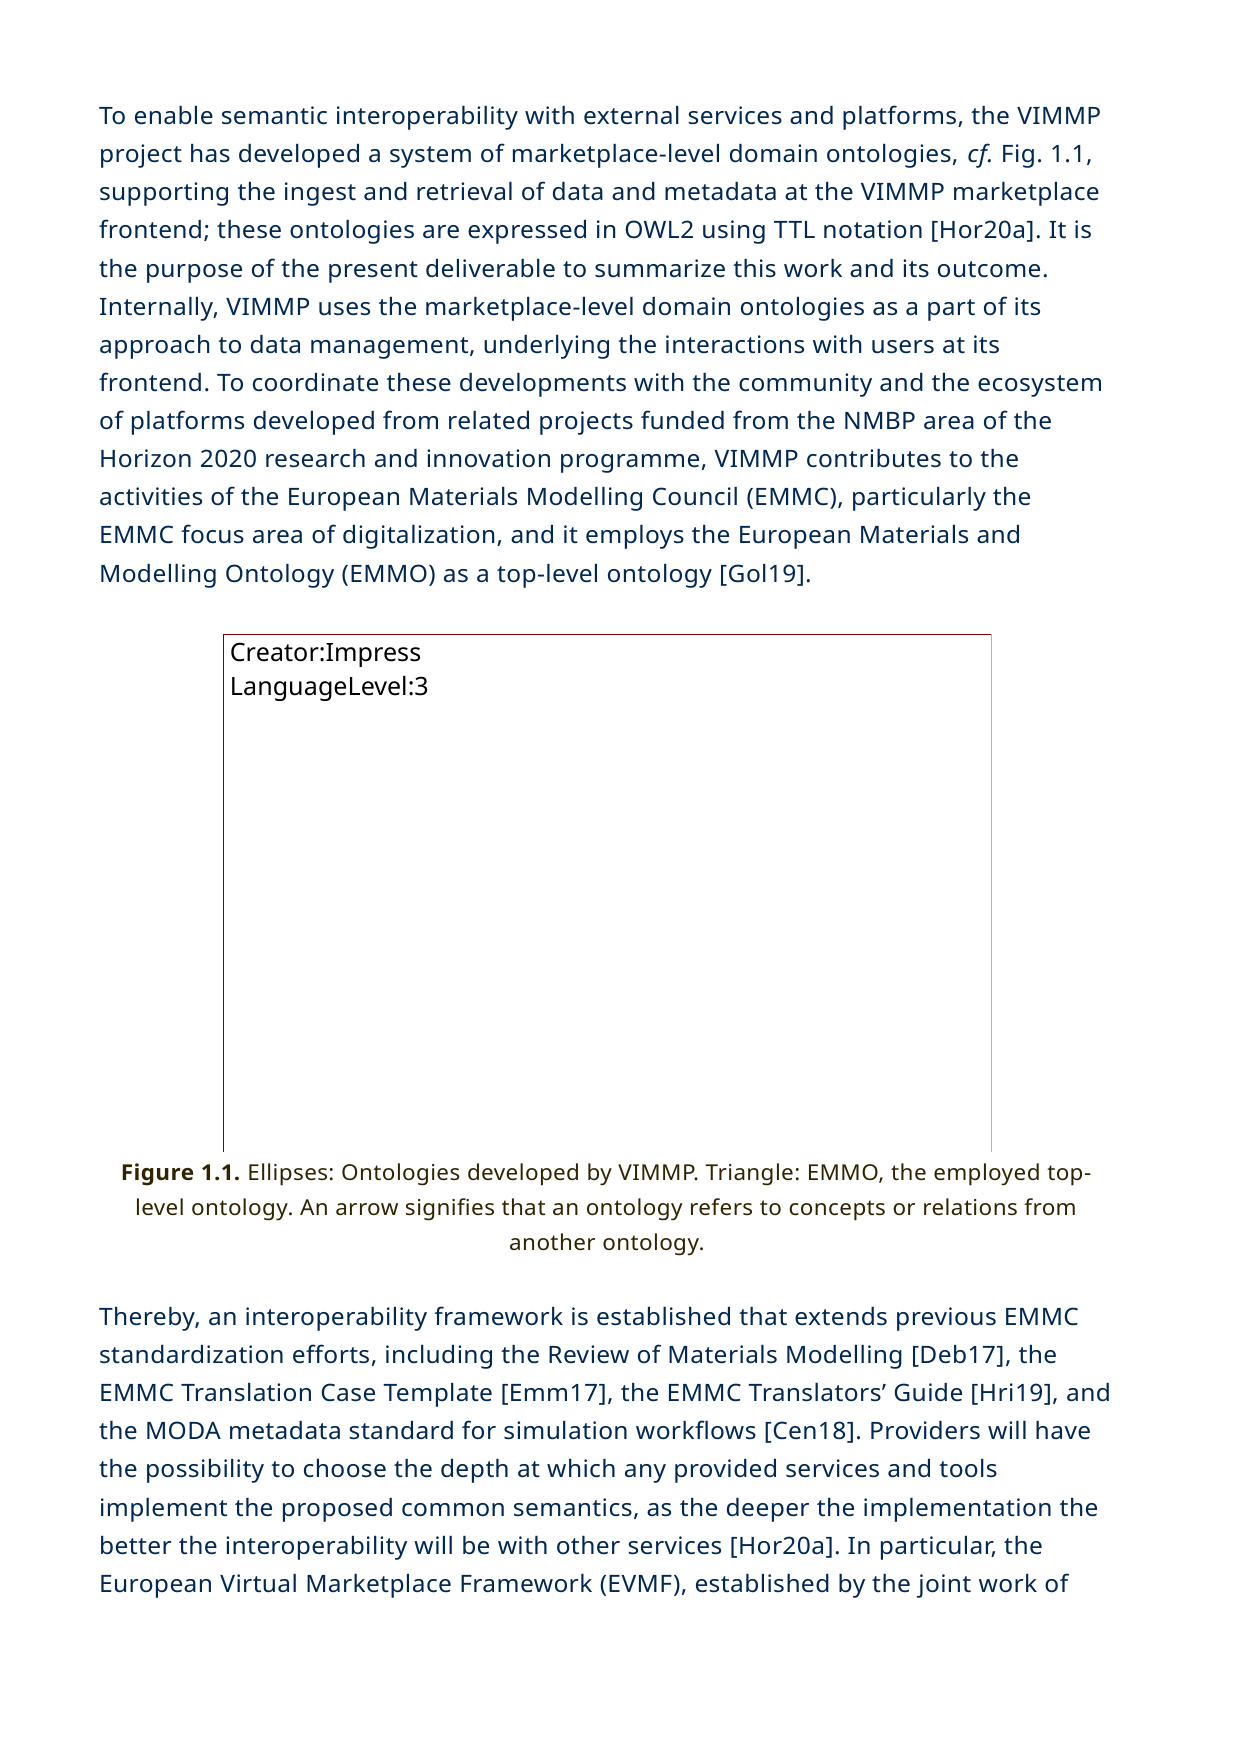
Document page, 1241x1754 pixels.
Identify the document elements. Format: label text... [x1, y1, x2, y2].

text To enable semantic interoperability with external services and platforms, the VIMMP project has developed a system of marketplace-level domain ontologies, cf. Fig. 1.1, supporting the ingest and retrieval of data and metadata at the VIMMP marketplace frontend; these ontologies are expressed in OWL2 using TTL notation [Hor20a]. It is the purpose of the present deliverable to summarize this work and its outcome. Internally, VIMMP uses the marketplace-level domain ontologies as a part of its approach to data management, underlying the interactions with users at its frontend. To coordinate these developments with the community and the ecosystem of platforms developed from related projects funded from the NMBP area of the Horizon 2020 research and innovation programme, VIMMP contributes to the activities of the European Materials Modelling Council (EMMC), particularly the EMMC focus area of digitalization, and it employs the European Materials and Modelling Ontology (EMMO) as a top-level ontology [Gol19]. [99, 99, 1114, 589]
text Figure 1.1. Ellipses: Ontologies developed by VIMMP. Triangle: EMMO, the employed top-level ontology. An arrow signifies that an ontology refers to concepts or relations from another ontology. [99, 1157, 1114, 1257]
text Thereby, an interoperability framework is established that extends previous EMMC standardization efforts, including the Review of Materials Modelling [Deb17], the EMMC Translation Case Template [Emm17], the EMMC Translators’ Guide [Hri19], and the MODA metadata standard for simulation workflows [Cen18]. Providers will have the possibility to choose the depth at which any provided services and tools implement the proposed common semantics, as the deeper the implementation the better the interoperability will be with other services [Hor20a]. In particular, the European Virtual Marketplace Framework (EVMF), established by the joint work of [99, 1300, 1114, 1599]
